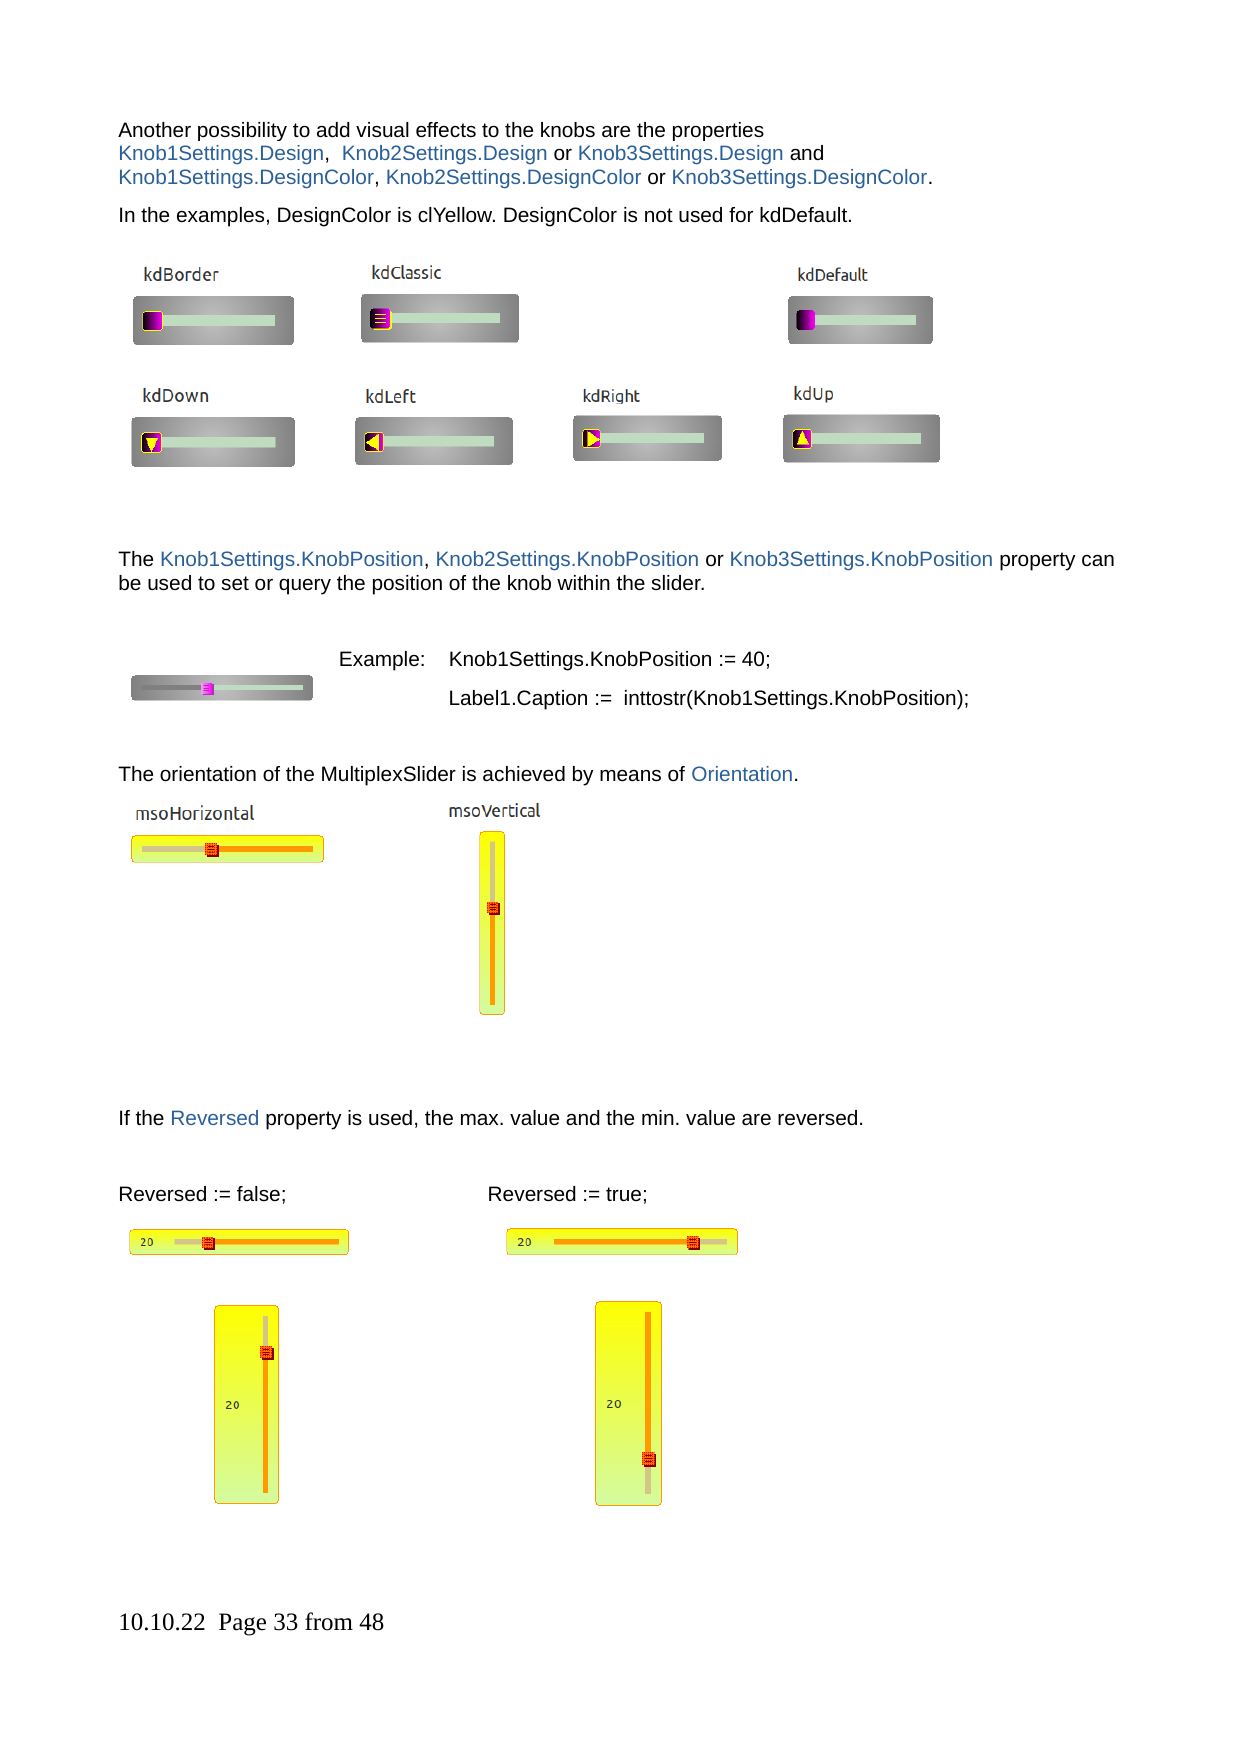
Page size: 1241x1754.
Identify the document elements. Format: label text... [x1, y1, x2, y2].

picture [184, 1290, 290, 1520]
picture [118, 661, 328, 712]
picture [767, 262, 947, 352]
text If the Reversed property is used, the max. value and the min. value are reversed. [118, 1107, 1122, 1130]
text In the examples, DesignColor is clYellow. DesignColor is not used for kdDefault. [118, 204, 1122, 227]
picture [576, 1287, 681, 1517]
text The orientation of the MultiplexSlider is achieved by means of Orientation. [118, 762, 1122, 786]
picture [430, 793, 559, 1031]
text The Knob1Settings.KnobPosition, Knob2Settings.KnobPosition or Knob3Settings.KnobPosition property can be used to set or query the position of the knob within the slider. [118, 548, 1122, 595]
picture [116, 380, 307, 482]
picture [558, 378, 735, 475]
picture [770, 379, 953, 475]
text Example: Knob1Settings.KnobPosition := 40; [118, 648, 1122, 671]
picture [114, 253, 307, 357]
picture [496, 1214, 748, 1265]
text Reversed := false; Reversed := true; [118, 1183, 1122, 1207]
picture [117, 1217, 360, 1265]
text Label1.Caption := inttostr(Knob1Settings.KnobPosition); [328, 686, 1122, 710]
picture [339, 255, 530, 356]
text Another possibility to add visual effects to the knobs are the properties Knob1Settings.Design, Knob2Settings.Design or Knob3Settings.Design and Knob1Settings.DesignColor, Knob2Settings.DesignColor or Knob3Settings.DesignColor. [118, 118, 1122, 189]
picture [119, 800, 338, 873]
picture [340, 379, 522, 477]
